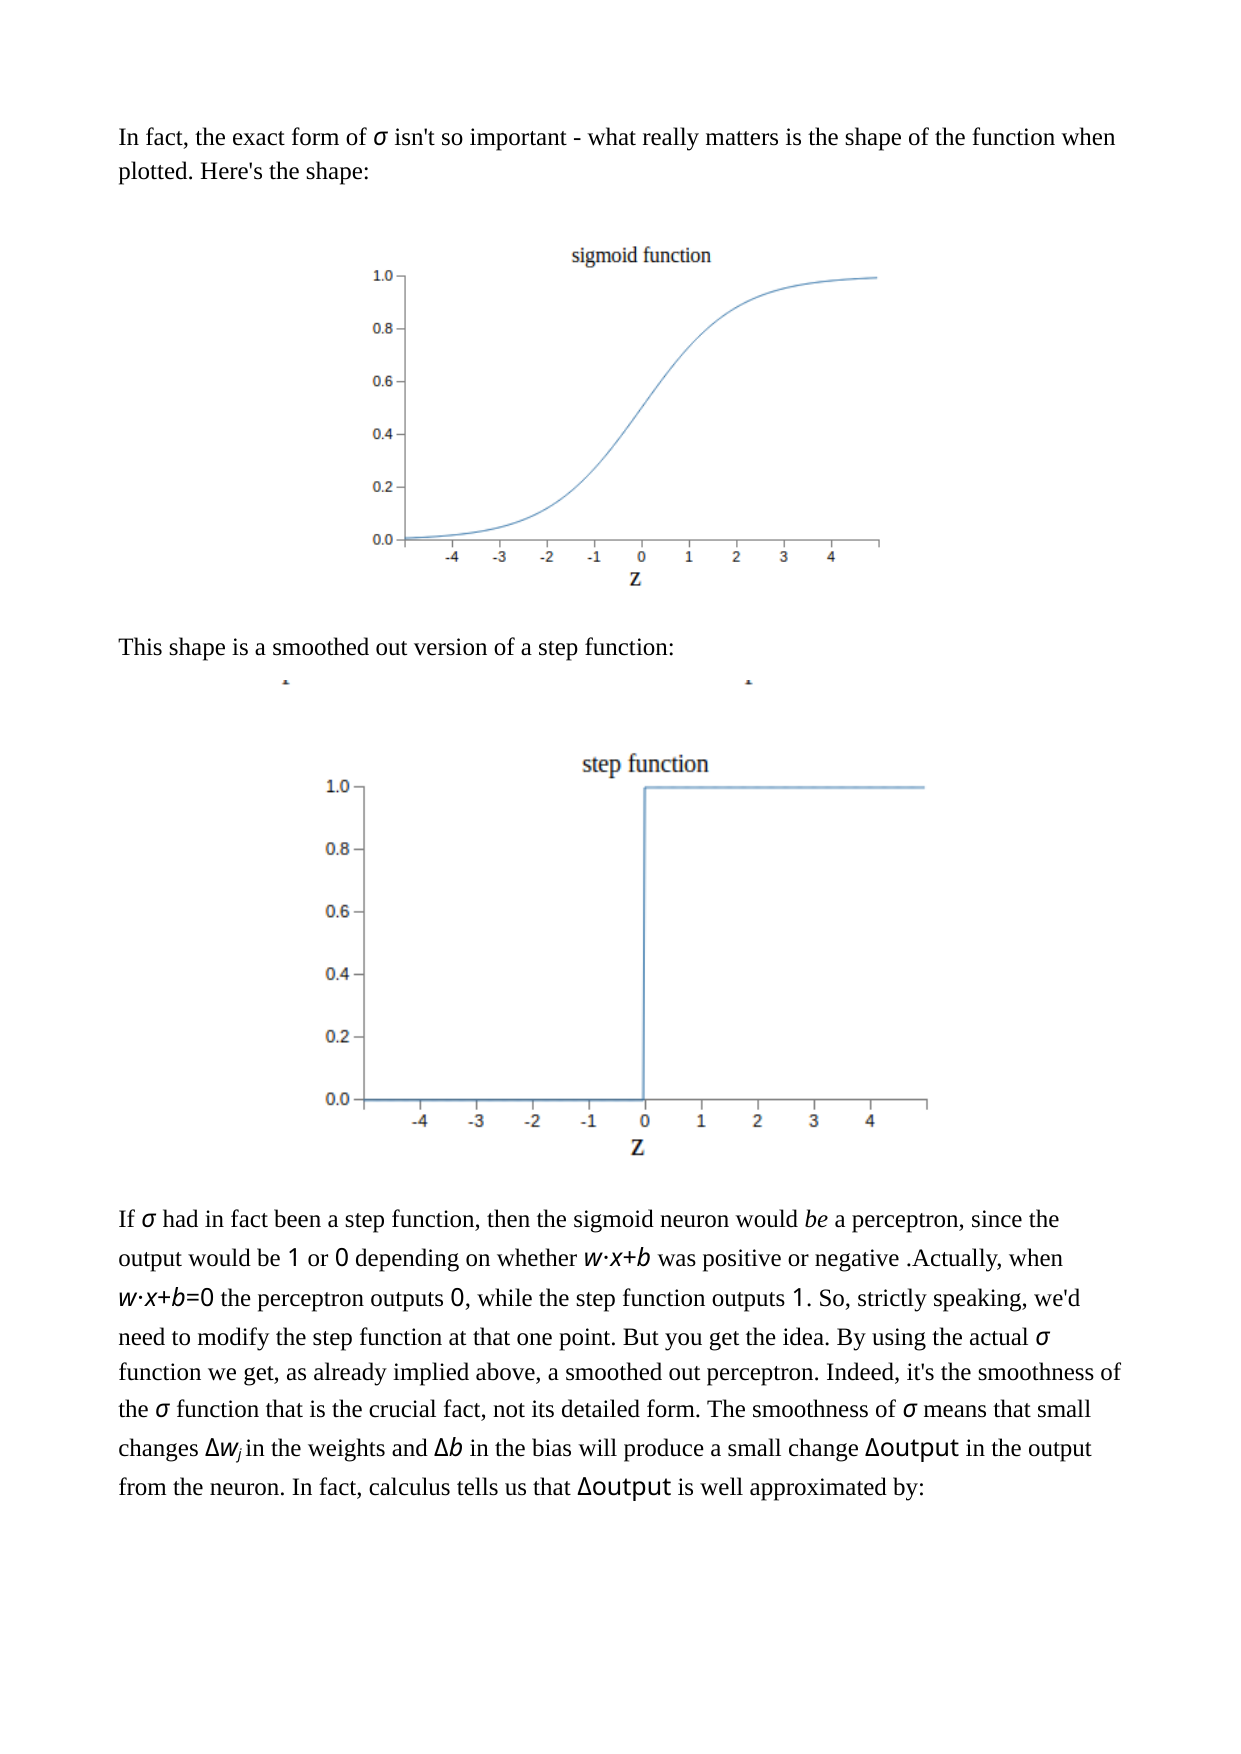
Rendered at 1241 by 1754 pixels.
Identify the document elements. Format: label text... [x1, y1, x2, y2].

picture [240, 204, 1001, 624]
text This shape is a smoothed out version of a step function: [118, 632, 1122, 661]
text In fact, the exact form of σ isn't so important - what really matters is the shape of the function when plotted. Here's the shape: [118, 118, 1122, 185]
text If σ had in fact been a step function, then the sigmoid neuron would be a perceptron, since the output would be 1 or 0 depending on whether w⋅x+b was positive or negative .Actually, when w⋅x+b=0 the perceptron outputs 0, while the step function outputs 1. So, strictly speaking, we'd need to modify the step function at that one point. But you get the idea. By using the actual σ function we get, as already implied above, a smoothed out perceptron. Indeed, it's the smoothness of the σ function that is the crucial fact, not its detailed form. The smoothness of σ means that small changes Δwj in the weights and Δb in the bias will produce a small change Δoutput in the output from the neuron. In fact, calculus tells us that Δoutput is well approximated by: [118, 1196, 1122, 1503]
picture [154, 680, 1086, 1196]
